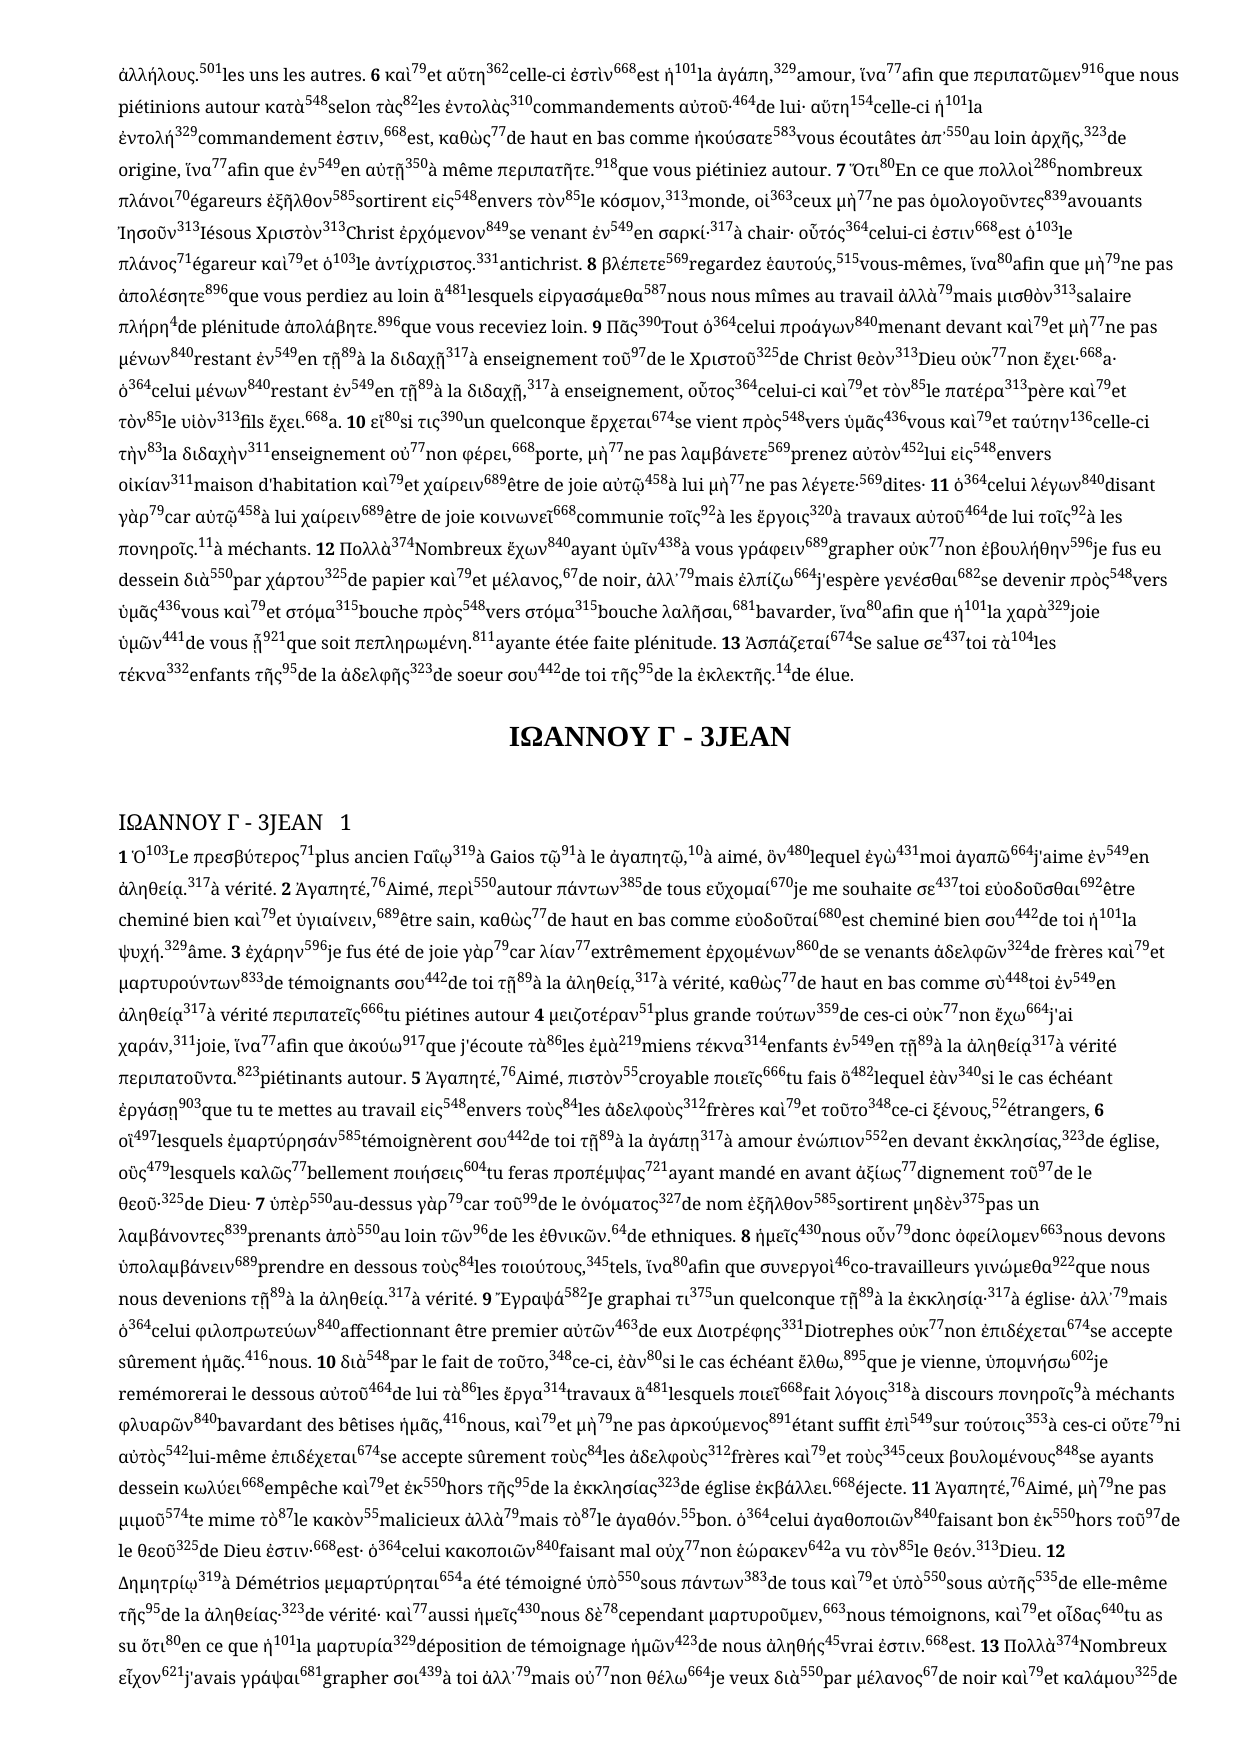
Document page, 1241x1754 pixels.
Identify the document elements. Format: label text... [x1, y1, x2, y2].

text ΙΩΑΝΝΟΥ Γ - 3JEAN 1 [118, 807, 1181, 837]
text 1 Ὁ103Le πρεσβύτερος71plus ancien Γαΐῳ319à Gaios τῷ91à le ἀγαπητῷ,10à aimé, ὃν480lequel ἐγὼ431moi ἀγαπῶ664j'aime ἐν549en ἀληθείᾳ.317à vérité. 2 Ἀγαπητέ,76Aimé, περὶ550autour πάντων385de tous εὔχομαί670je me souhaite σε437toi εὐοδοῦσθαι692être cheminé bien καὶ79et ὑγιαίνειν,689être sain, καθὼς77de haut en bas comme εὐοδοῦταί680est cheminé bien σου442de toi ἡ101la ψυχή.329âme. 3 ἐχάρην596je fus été de joie γὰρ79car λίαν77extrêmement ἐρχομένων860de se venants ἀδελφῶν324de frères καὶ79et μαρτυρούντων833de témoignants σου442de toi τῇ89à la ἀληθείᾳ,317à vérité, καθὼς77de haut en bas comme σὺ448toi ἐν549en ἀληθείᾳ317à vérité περιπατεῖς666tu piétines autour 4 μειζοτέραν51plus grande τούτων359de ces-ci οὐκ77non ἔχω664j'ai χαράν,311joie, ἵνα77afin que ἀκούω917que j'écoute τὰ86les ἐμὰ219miens τέκνα314enfants ἐν549en τῇ89à la ἀληθείᾳ317à vérité περιπατοῦντα.823piétinants autour. 5 Ἀγαπητέ,76Aimé, πιστὸν55croyable ποιεῖς666tu fais ὃ482lequel ἐὰν340si le cas échéant ἐργάσῃ903que tu te mettes au travail εἰς548envers τοὺς84les ἀδελφοὺς312frères καὶ79et τοῦτο348ce-ci ξένους,52étrangers, 6 οἳ497lesquels ἐμαρτύρησάν585témoignèrent σου442de toi τῇ89à la ἀγάπῃ317à amour ἐνώπιον552en devant ἐκκλησίας,323de église, οὓς479lesquels καλῶς77bellement ποιήσεις604tu feras προπέμψας721ayant mandé en avant ἀξίως77dignement τοῦ97de le θεοῦ·325de Dieu· 7 ὑπὲρ550au-dessus γὰρ79car τοῦ99de le ὀνόματος327de nom ἐξῆλθον585sortirent μηδὲν375pas un λαμβάνοντες839prenants ἀπὸ550au loin τῶν96de les ἐθνικῶν.64de ethniques. 8 ἡμεῖς430nous οὖν79donc ὀφείλομεν663nous devons ὑπολαμβάνειν689prendre en dessous τοὺς84les τοιούτους,345tels, ἵνα80afin que συνεργοὶ46co-travailleurs γινώμεθα922que nous nous devenions τῇ89à la ἀληθείᾳ.317à vérité. 9 Ἔγραψά582Je graphai τι375un quelconque τῇ89à la ἐκκλησίᾳ·317à église· ἀλλ᾽79mais ὁ364celui φιλοπρωτεύων840affectionnant être premier αὐτῶν463de eux Διοτρέφης331Diotrephes οὐκ77non ἐπιδέχεται674se accepte sûrement ἡμᾶς.416nous. 10 διὰ548par le fait de τοῦτο,348ce-ci, ἐὰν80si le cas échéant ἔλθω,895que je vienne, ὑπομνήσω602je remémorerai le dessous αὐτοῦ464de lui τὰ86les ἔργα314travaux ἃ481lesquels ποιεῖ668fait λόγοις318à discours πονηροῖς9à méchants φλυαρῶν840bavardant des bêtises ἡμᾶς,416nous, καὶ79et μὴ79ne pas ἀρκούμενος891étant suffit ἐπὶ549sur τούτοις353à ces-ci οὔτε79ni αὐτὸς542lui-même ἐπιδέχεται674se accepte sûrement τοὺς84les ἀδελφοὺς312frères καὶ79et τοὺς345ceux βουλομένους848se ayants dessein κωλύει668empêche καὶ79et ἐκ550hors τῆς95de la ἐκκλησίας323de église ἐκβάλλει.668éjecte. 11 Ἀγαπητέ,76Aimé, μὴ79ne pas μιμοῦ574te mime τὸ87le κακὸν55malicieux ἀλλὰ79mais τὸ87le ἀγαθόν.55bon. ὁ364celui ἀγαθοποιῶν840faisant bon ἐκ550hors τοῦ97de le θεοῦ325de Dieu ἐστιν·668est· ὁ364celui κακοποιῶν840faisant mal οὐχ77non ἑώρακεν642a vu τὸν85le θεόν.313Dieu. 12 Δημητρίῳ319à Démétrios μεμαρτύρηται654a été témoigné ὑπὸ550sous πάντων383de tous καὶ79et ὑπὸ550sous αὐτῆς535de elle-même τῆς95de la ἀληθείας·323de vérité· καὶ77aussi ἡμεῖς430nous δὲ78cependant μαρτυροῦμεν,663nous témoignons, καὶ79et οἶδας640tu as su ὅτι80en ce que ἡ101la μαρτυρία329déposition de témoignage ἡμῶν423de nous ἀληθής45vrai ἐστιν.668est. 13 Πολλὰ374Nombreux εἶχον621j'avais γράψαι681grapher σοι439à toi ἀλλ᾽79mais οὐ77non θέλω664je veux διὰ550par μέλανος67de noir καὶ79et καλάμου325de calame σοι439à toi γράφειν·689grapher· 14 ἐλπίζω664j'espère δὲ78cependant εὐθέως77directement σε437toi ἰδεῖν,681voir, καὶ79et στόμα315bouche πρὸς548vers στόμα315bouche λαλήσομεν.601nous bavarderons. 15 Εἰρήνη329Paix σοι.439à toi. ἀσπάζονταί673se saluent σε437toi οἱ102les φίλοι.70amis. ἀσπάζου574te salue τοὺς84les φίλους52amis κατ᾽548selon ὄνομα.315nom. [118, 841, 1181, 1689]
subtitle ΙΩΑΝΝΟΥ Γ - 3JEAN [118, 719, 1181, 753]
text 1 Ὁ103Le πρεσβύτερος71plus ancien ἐκλεκτῇ8à élue κυρίᾳ317à Maîtresse καὶ79et τοῖς92à les τέκνοις320à enfants αὐτῆς,462de elle, οὓς479lesquels ἐγὼ431moi ἀγαπῶ664j'aime ἐν549en ἀληθείᾳ,317à vérité, καὶ79et οὐκ77non ἐγὼ431moi μόνος132seul ἀλλὰ79mais καὶ77aussi πάντες389tous οἱ363ceux ἐγνωκότες782ayants connus τὴν83la ἀλήθειαν,311vérité, 2 διὰ548par le fait de τὴν83la ἀλήθειαν311vérité τὴν344celle μένουσαν820restante ἐν549en ἡμῖν419à nous καὶ79et μεθ᾽550avec ἡμῶν423de nous ἔσται612se sera εἰς548envers τὸν85le αἰῶνα.313ère. 3 ἔσται612se sera μεθ᾽550avec ἡμῶν423de nous χάρις329grâce ἔλεος333miséricorde εἰρήνη329paix παρὰ550à côté θεοῦ325de Dieu πατρὸς325de père καὶ79et παρὰ550à côté Ἰησοῦ325de Iésous Χριστοῦ325de Christ τοῦ97de le υἱοῦ325de fils τοῦ97de le πατρὸς325de père ἐν549en ἀληθείᾳ317à vérité καὶ79et ἀγάπῃ.317à amour. 4 Ἐχάρην596Je fus été de joie λίαν77extrêmement ὅτι80en ce que εὕρηκα638j'ai trouvé ἐκ550hors τῶν98de les τέκνων326de enfants σου442de toi περιπατοῦντας821piétinants autour ἐν549en ἀληθείᾳ,317à vérité, καθὼς77de haut en bas comme ἐντολὴν311commandement ἐλάβομεν581nous prîmes παρὰ550à côté τοῦ97de le πατρός.325de père. 5 καὶ79et νῦν77maintenant ἐρωτῶ664je sollicite σε,437toi, κυρία,335Maîtresse, οὐχ77non ὡς80comme ἐντολὴν311commandement γράφων840graphant σοι439à toi καινὴν51nouvelle ἀλλ᾽79mais ἣν478laquelle εἴχομεν620nous avions ἀπ᾽550au loin ἀρχῆς,323de origine, ἵνα80afin que ἀγαπῶμεν916que nous aimions ἀλλήλους.501les uns les autres. 6 καὶ79et αὕτη362celle-ci ἐστὶν668est ἡ101la ἀγάπη,329amour, ἵνα77afin que περιπατῶμεν916que nous piétinions autour κατὰ548selon τὰς82les ἐντολὰς310commandements αὐτοῦ·464de lui· αὕτη154celle-ci ἡ101la ἐντολή329commandement ἐστιν,668est, καθὼς77de haut en bas comme ἠκούσατε583vous écoutâtes ἀπ᾽550au loin ἀρχῆς,323de origine, ἵνα77afin que ἐν549en αὐτῇ350à même περιπατῆτε.918que vous piétiniez autour. 7 Ὅτι80En ce que πολλοὶ286nombreux πλάνοι70égareurs ἐξῆλθον585sortirent εἰς548envers τὸν85le κόσμον,313monde, οἱ363ceux μὴ77ne pas ὁμολογοῦντες839avouants Ἰησοῦν313Iésous Χριστὸν313Christ ἐρχόμενον849se venant ἐν549en σαρκί·317à chair· οὗτός364celui-ci ἐστιν668est ὁ103le πλάνος71égareur καὶ79et ὁ103le ἀντίχριστος.331antichrist. 8 βλέπετε569regardez ἑαυτούς,515vous-mêmes, ἵνα80afin que μὴ79ne pas ἀπολέσητε896que vous perdiez au loin ἃ481lesquels εἰργασάμεθα587nous nous mîmes au travail ἀλλὰ79mais μισθὸν313salaire πλήρη4de plénitude ἀπολάβητε.896que vous receviez loin. 9 Πᾶς390Tout ὁ364celui προάγων840menant devant καὶ79et μὴ77ne pas μένων840restant ἐν549en τῇ89à la διδαχῇ317à enseignement τοῦ97de le Χριστοῦ325de Christ θεὸν313Dieu οὐκ77non ἔχει·668a· ὁ364celui μένων840restant ἐν549en τῇ89à la διδαχῇ,317à enseignement, οὗτος364celui-ci καὶ79et τὸν85le πατέρα313père καὶ79et τὸν85le υἱὸν313fils ἔχει.668a. 10 εἴ80si τις390un quelconque ἔρχεται674se vient πρὸς548vers ὑμᾶς436vous καὶ79et ταύτην136celle-ci τὴν83la διδαχὴν311enseignement οὐ77non φέρει,668porte, μὴ77ne pas λαμβάνετε569prenez αὐτὸν452lui εἰς548envers οἰκίαν311maison d'habitation καὶ79et χαίρειν689être de joie αὐτῷ458à lui μὴ77ne pas λέγετε·569dites· 11 ὁ364celui λέγων840disant γὰρ79car αὐτῷ458à lui χαίρειν689être de joie κοινωνεῖ668communie τοῖς92à les ἔργοις320à travaux αὐτοῦ464de lui τοῖς92à les πονηροῖς.11à méchants. 12 Πολλὰ374Nombreux ἔχων840ayant ὑμῖν438à vous γράφειν689grapher οὐκ77non ἐβουλήθην596je fus eu dessein διὰ550par χάρτου325de papier καὶ79et μέλανος,67de noir, ἀλλ᾽79mais ἐλπίζω664j'espère γενέσθαι682se devenir πρὸς548vers ὑμᾶς436vous καὶ79et στόμα315bouche πρὸς548vers στόμα315bouche λαλῆσαι,681bavarder, ἵνα80afin que ἡ101la χαρὰ329joie ὑμῶν441de vous ᾖ921que soit πεπληρωμένη.811ayante étée faite plénitude. 13 Ἀσπάζεταί674Se salue σε437toi τὰ104les τέκνα332enfants τῆς95de la ἀδελφῆς323de soeur σου442de toi τῆς95de la ἐκλεκτῆς.14de élue. [118, 59, 1181, 686]
